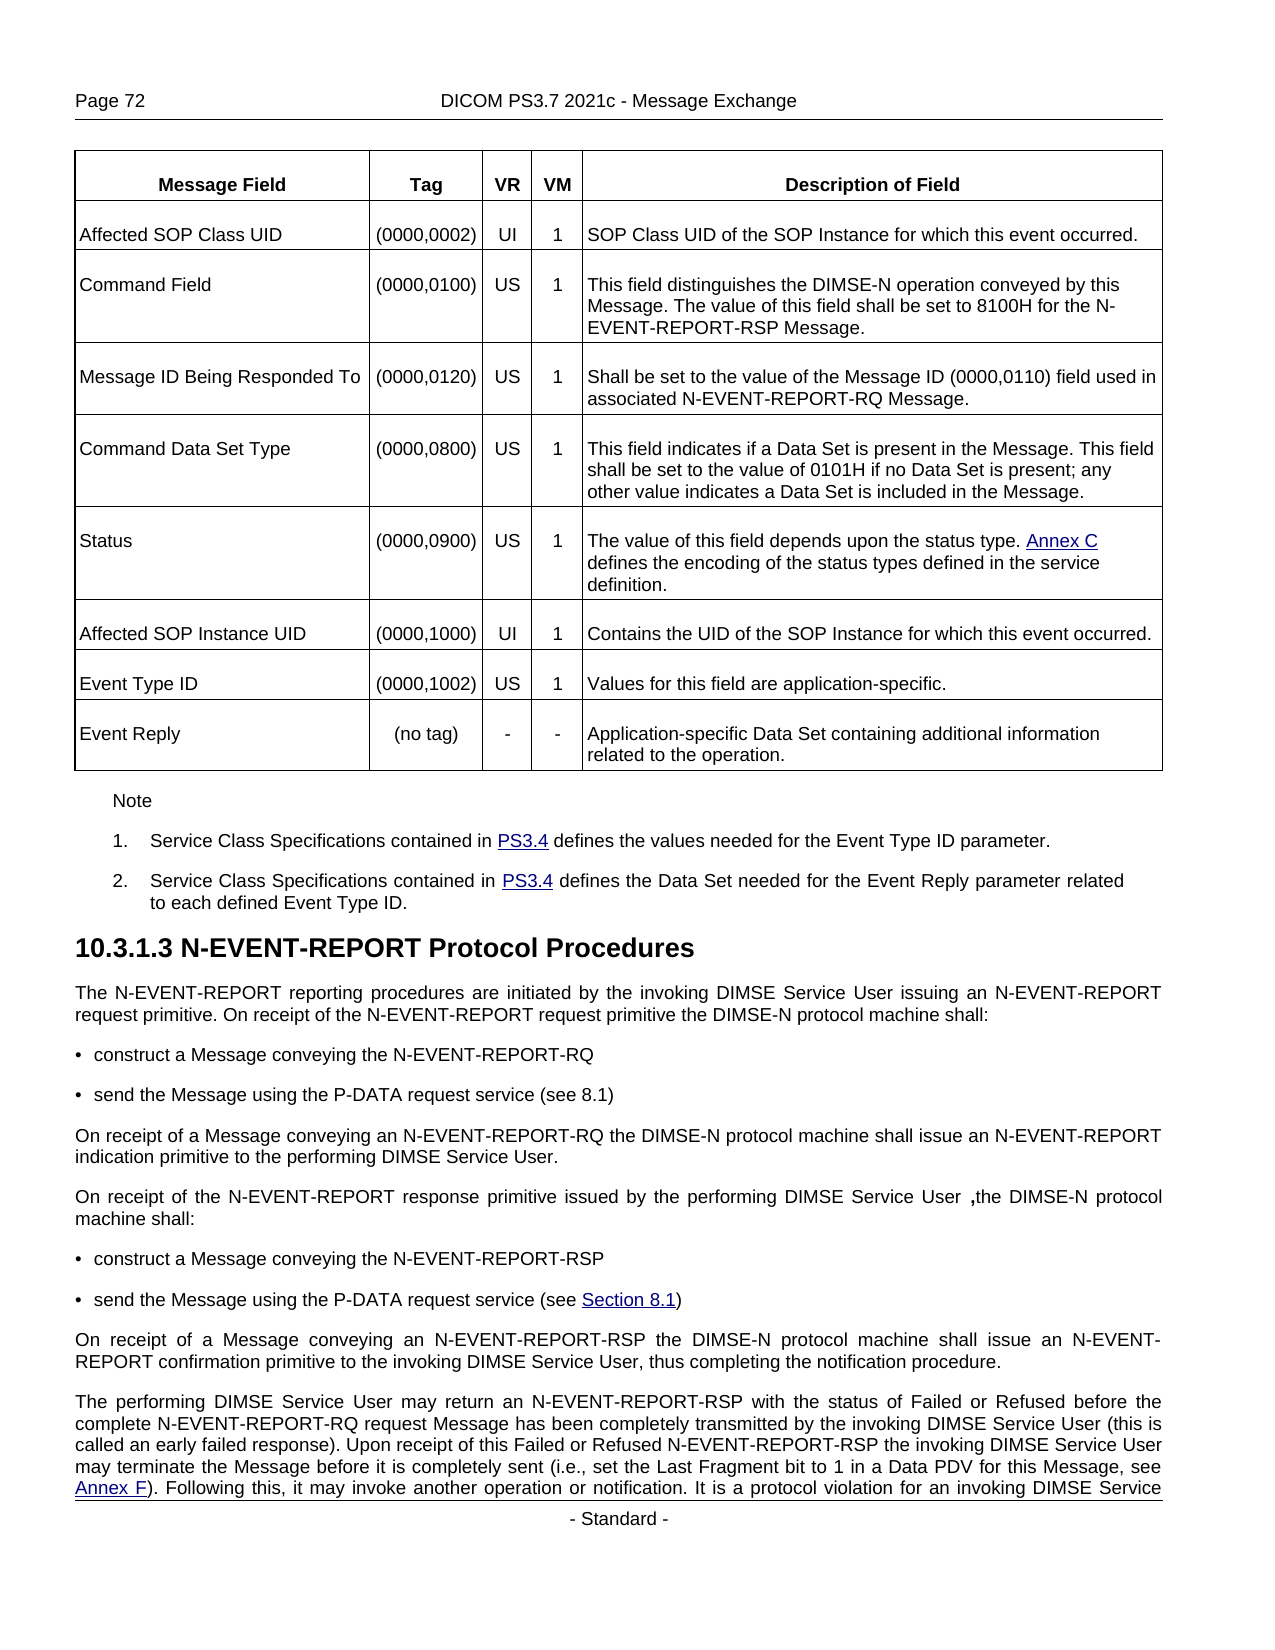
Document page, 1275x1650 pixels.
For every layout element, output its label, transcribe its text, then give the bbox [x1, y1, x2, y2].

table_cell The value of this field depends upon the status type. Annex C defines the encoding of the status types defined in the service definition. [583, 507, 1162, 599]
table_cell Contains the UID of the SOP Instance for which this event occurred. [583, 600, 1162, 649]
table_header VM [532, 151, 582, 200]
table_cell (0000,1000) [370, 600, 482, 649]
table_cell Shall be set to the value of the Message ID (0000,0110) field used in associated N-EVENT-REPORT-RQ Message. [583, 343, 1162, 413]
table_cell Command Field [76, 250, 369, 342]
text The performing DIMSE Service User may return an N-EVENT-REPORT-RSP with the status of Failed or Refused before the complete N-EVENT-REPORT-RQ request Message has been completely transmitted by the invoking DIMSE Service User (this is called an early failed response). Upon receipt of this Failed or Refused N-EVENT-REPORT-RSP the invoking DIMSE Service User may terminate the Message before it is completely sent (i.e., set the Last Fragment bit to 1 in a Data PDV for this Message, see Annex F). Following this, it may invoke another operation or notification. It is a protocol violation for an invoking DIMSE Service [75, 1391, 1162, 1498]
table_cell Affected SOP Instance UID [76, 600, 369, 649]
table_cell 1 [532, 201, 582, 249]
table_cell Affected SOP Class UID [76, 201, 369, 249]
table_cell US [483, 650, 531, 698]
table_cell 1 [532, 343, 582, 413]
table_cell UI [483, 600, 531, 649]
text 2. Service Class Specifications contained in PS3.4 defines the Data Set needed for the Event Reply parameter related to each defined Event Type ID. [112, 870, 1125, 913]
table_cell US [483, 415, 531, 506]
table_cell US [483, 250, 531, 342]
table_cell Event Type ID [76, 650, 369, 698]
table_cell (0000,0002) [370, 201, 482, 249]
table_header Message Field [76, 151, 369, 200]
table_cell Message ID Being Responded To [76, 343, 369, 413]
table_header VR [483, 151, 531, 200]
text Note [112, 789, 1125, 811]
text 1. Service Class Specifications contained in PS3.4 defines the values needed for the Event Type ID parameter. [112, 830, 1125, 851]
table_cell - [532, 700, 582, 770]
table_cell This field distinguishes the DIMSE-N operation conveyed by this Message. The value of this field shall be set to 8100H for the N-EVENT-REPORT-RSP Message. [583, 250, 1162, 342]
table_header Tag [370, 151, 482, 200]
table_cell (0000,0800) [370, 415, 482, 506]
table_cell Values for this field are application-specific. [583, 650, 1162, 698]
table_cell 1 [532, 250, 582, 342]
table_cell (no tag) [370, 700, 482, 770]
table_cell US [483, 507, 531, 599]
text On receipt of the N-EVENT-REPORT response primitive issued by the performing DIMSE Service User ,the DIMSE-N protocol machine shall: [75, 1186, 1162, 1229]
table_cell Application-specific Data Set containing additional information related to the operation. [583, 700, 1162, 770]
table_cell 1 [532, 600, 582, 649]
table_cell (0000,1002) [370, 650, 482, 698]
table_cell 1 [532, 650, 582, 698]
table_cell (0000,0100) [370, 250, 482, 342]
table_cell Status [76, 507, 369, 599]
text • construct a Message conveying the N-EVENT-REPORT-RQ [75, 1044, 1162, 1065]
table_cell 1 [532, 415, 582, 506]
table_cell (0000,0900) [370, 507, 482, 599]
table_cell 1 [532, 507, 582, 599]
text • send the Message using the P-DATA request service (see 8.1) [75, 1084, 1162, 1106]
table_cell UI [483, 201, 531, 249]
table_cell (0000,0120) [370, 343, 482, 413]
text • send the Message using the P-DATA request service (see Section 8.1) [75, 1288, 1162, 1310]
text On receipt of a Message conveying an N-EVENT-REPORT-RSP the DIMSE-N protocol machine shall issue an N-EVENT-REPORT confirmation primitive to the invoking DIMSE Service User, thus completing the notification procedure. [75, 1329, 1162, 1372]
table_cell US [483, 343, 531, 413]
table_cell This field indicates if a Data Set is present in the Message. This field shall be set to the value of 0101H if no Data Set is present; any other value indicates a Data Set is included in the Message. [583, 415, 1162, 506]
text On receipt of a Message conveying an N-EVENT-REPORT-RQ the DIMSE-N protocol machine shall issue an N-EVENT-REPORT indication primitive to the performing DIMSE Service User. [75, 1124, 1162, 1168]
table_cell SOP Class UID of the SOP Instance for which this event occurred. [583, 201, 1162, 249]
table_cell - [483, 700, 531, 770]
table_header Description of Field [583, 151, 1162, 200]
table_cell Command Data Set Type [76, 415, 369, 506]
text 10.3.1.3 N-EVENT-REPORT Protocol Procedures [75, 932, 1162, 963]
text • construct a Message conveying the N-EVENT-REPORT-RSP [75, 1248, 1162, 1270]
text The N-EVENT-REPORT reporting procedures are initiated by the invoking DIMSE Service User issuing an N-EVENT-REPORT request primitive. On receipt of the N-EVENT-REPORT request primitive the DIMSE-N protocol machine shall: [75, 982, 1162, 1025]
table_cell Event Reply [76, 700, 369, 770]
